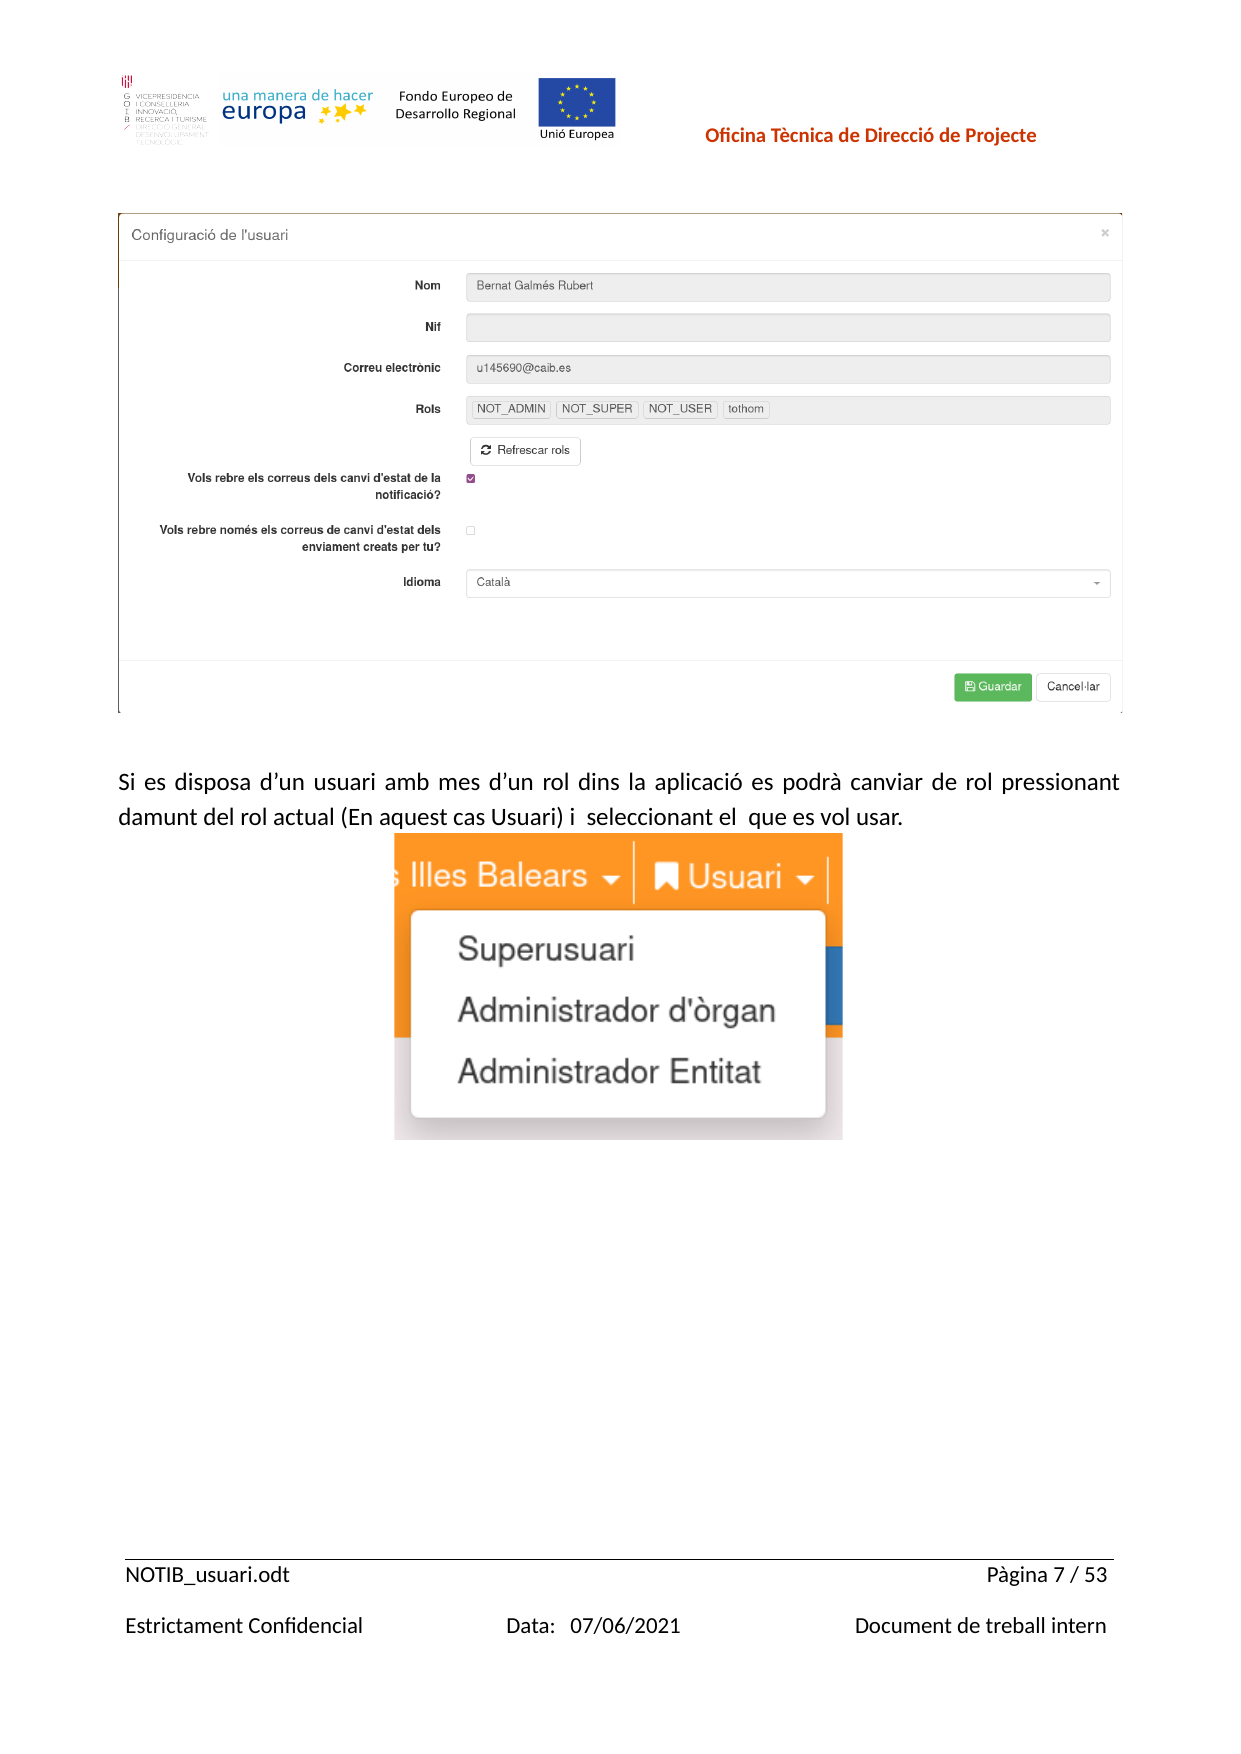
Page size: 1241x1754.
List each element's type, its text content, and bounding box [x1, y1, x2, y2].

picture [118, 213, 1123, 713]
text Si es disposa d’un usuari amb mes d’un rol dins la aplicació es podrà canviar de rol pressionant damunt del rol actual (En aquest cas Usuari) i seleccionant el que es vol usar. [118, 766, 1122, 832]
picture [219, 73, 621, 147]
picture [118, 73, 213, 147]
picture [394, 833, 843, 1140]
